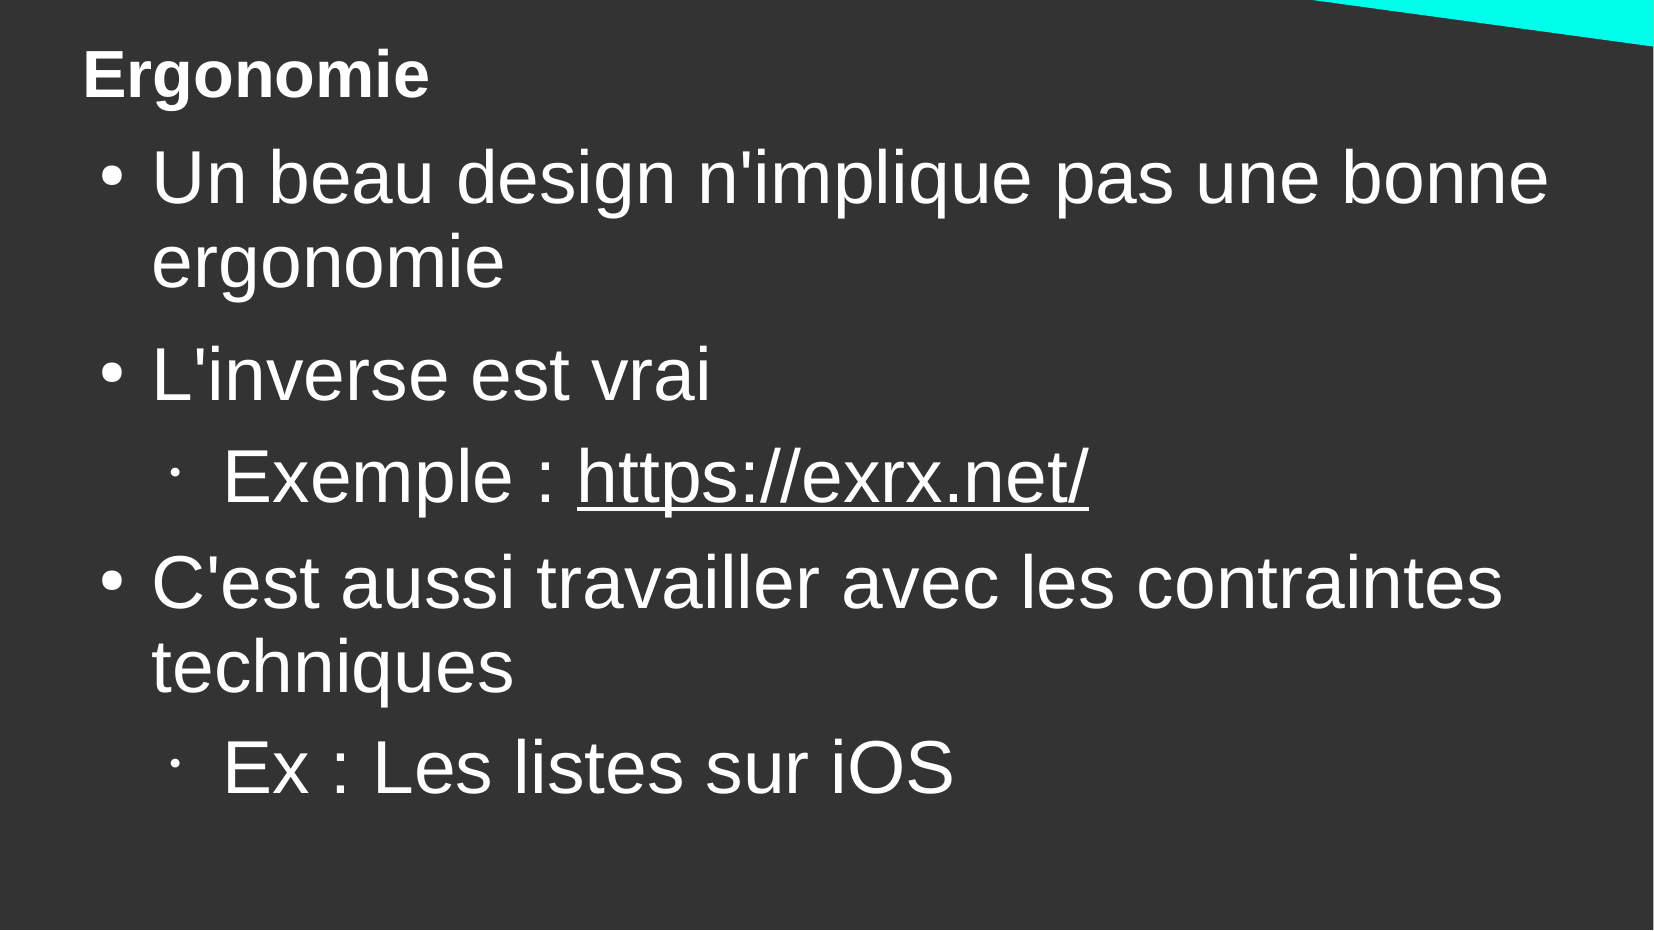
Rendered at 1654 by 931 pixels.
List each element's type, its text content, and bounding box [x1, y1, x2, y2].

text_box [1312, 0, 1654, 47]
list Un beau design n'implique pas une bonne ergonomie L'inverse est vrai Exemple : https://exrx.net/ C'est aussi travailler avec les contraintes techniques Ex : Les listes sur iOS [80, 135, 1620, 815]
title Ergonomie [82, 37, 1571, 114]
